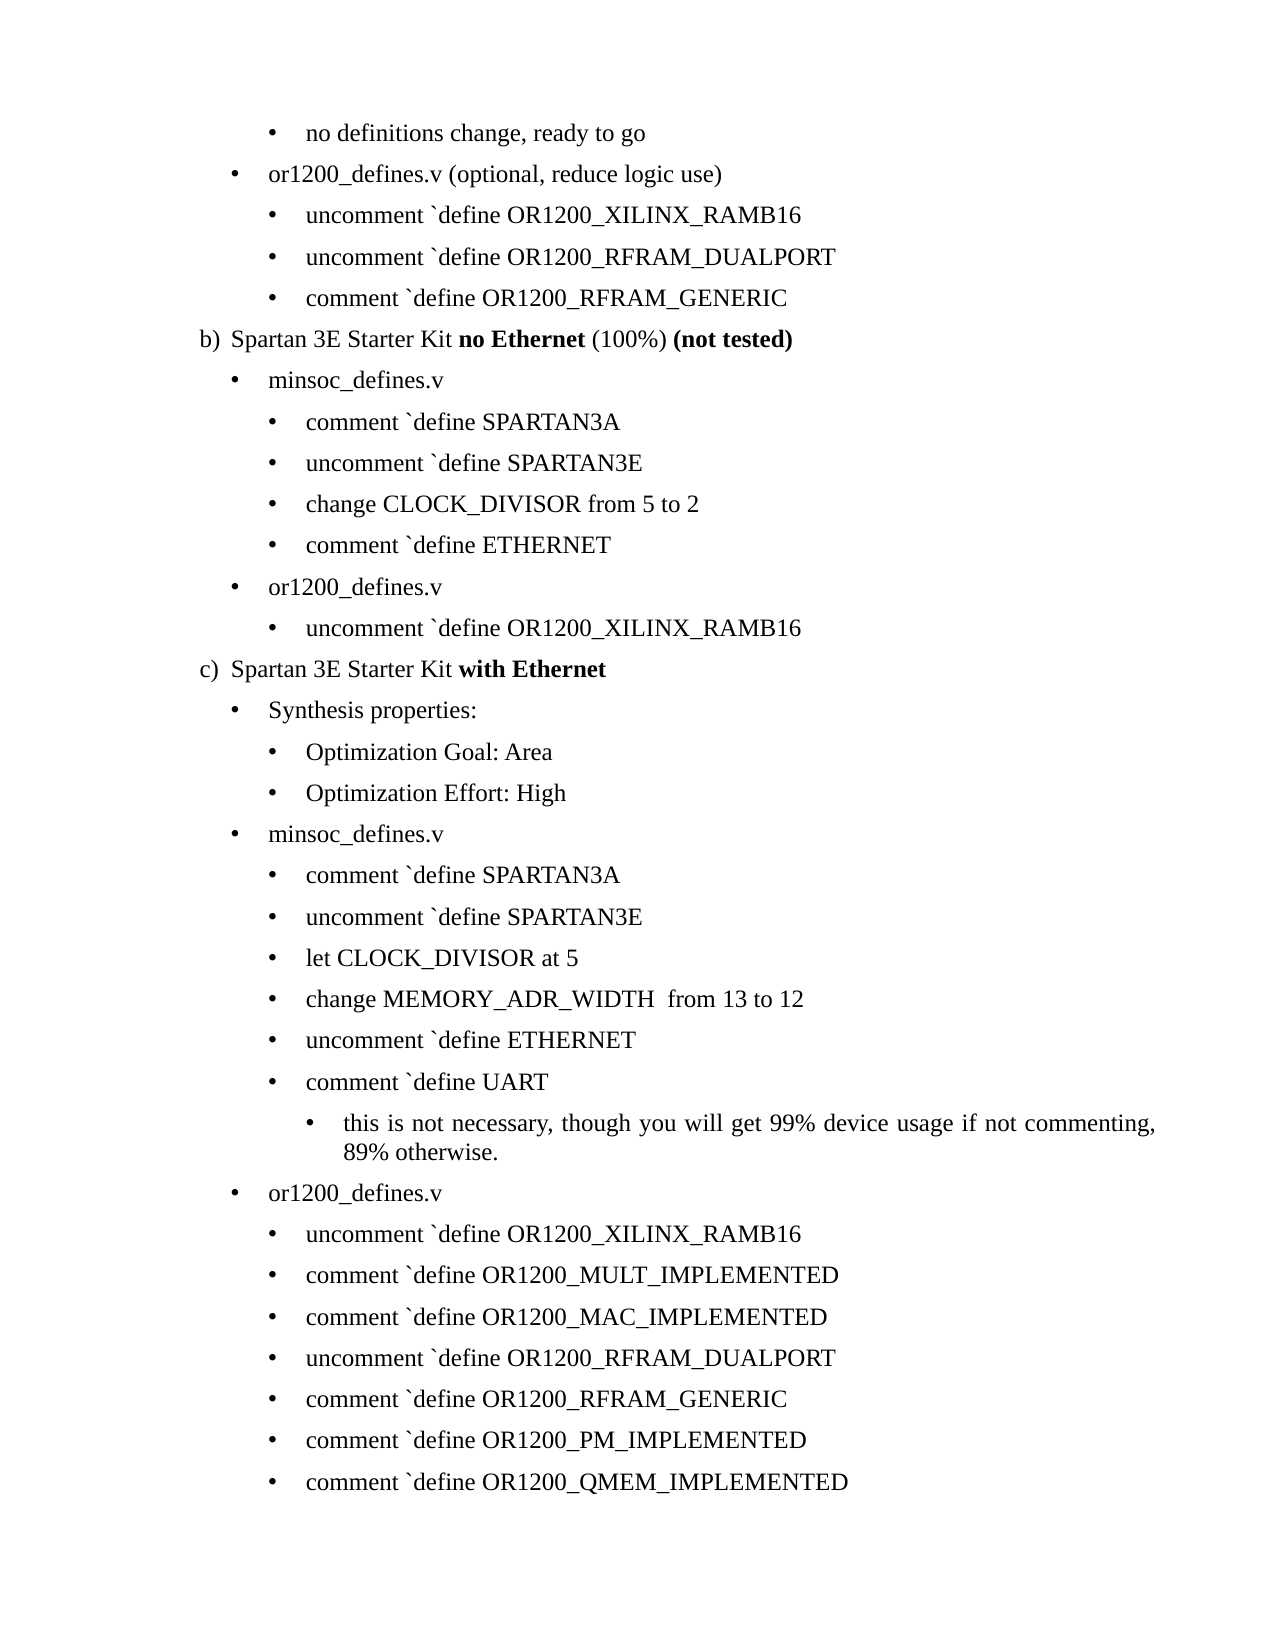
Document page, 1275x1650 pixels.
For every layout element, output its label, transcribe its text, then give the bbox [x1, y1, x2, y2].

list minsoc_defines.v [231, 366, 1157, 394]
list comment `define UART [268, 1067, 1157, 1096]
list uncomment `define SPARTAN3E [268, 448, 1157, 477]
list comment `define OR1200_RFRAM_GENERIC [268, 1384, 1157, 1413]
list change MEMORY_ADR_WIDTH from 13 to 12 [268, 984, 1157, 1013]
list uncomment `define SPARTAN3E [268, 902, 1157, 931]
list or1200_defines.v [231, 1178, 1157, 1207]
list comment `define SPARTAN3A [268, 861, 1157, 889]
list change CLOCK_DIVISOR from 5 to 2 [268, 489, 1157, 518]
list comment `define OR1200_MAC_IMPLEMENTED [268, 1302, 1157, 1331]
list no definitions change, ready to go [268, 118, 1157, 147]
list Spartan 3E Starter Kit with Ethernet [193, 654, 1157, 683]
list Optimization Goal: Area [268, 737, 1157, 766]
list uncomment `define OR1200_RFRAM_DUALPORT [268, 242, 1157, 271]
list uncomment `define OR1200_XILINX_RAMB16 [268, 613, 1157, 642]
list or1200_defines.v (optional, reduce logic use) [231, 159, 1157, 188]
list comment `define SPARTAN3A [268, 407, 1157, 436]
list comment `define OR1200_RFRAM_GENERIC [268, 283, 1157, 312]
list comment `define ETHERNET [268, 531, 1157, 559]
list minsoc_defines.v [231, 819, 1157, 848]
list or1200_defines.v [231, 572, 1157, 601]
list comment `define OR1200_MULT_IMPLEMENTED [268, 1261, 1157, 1289]
list Optimization Effort: High [268, 778, 1157, 807]
list uncomment `define ETHERNET [268, 1026, 1157, 1054]
list comment `define OR1200_PM_IMPLEMENTED [268, 1426, 1157, 1454]
list uncomment `define OR1200_XILINX_RAMB16 [268, 1219, 1157, 1248]
list uncomment `define OR1200_XILINX_RAMB16 [268, 201, 1157, 229]
list comment `define OR1200_QMEM_IMPLEMENTED [268, 1467, 1157, 1496]
list uncomment `define OR1200_RFRAM_DUALPORT [268, 1343, 1157, 1372]
list Synthesis properties: [231, 696, 1157, 724]
list Spartan 3E Starter Kit no Ethernet (100%) (not tested) [193, 324, 1157, 353]
list let CLOCK_DIVISOR at 5 [268, 943, 1157, 972]
list this is not necessary, though you will get 99% device usage if not commenting, 89% otherwise. [306, 1108, 1157, 1166]
